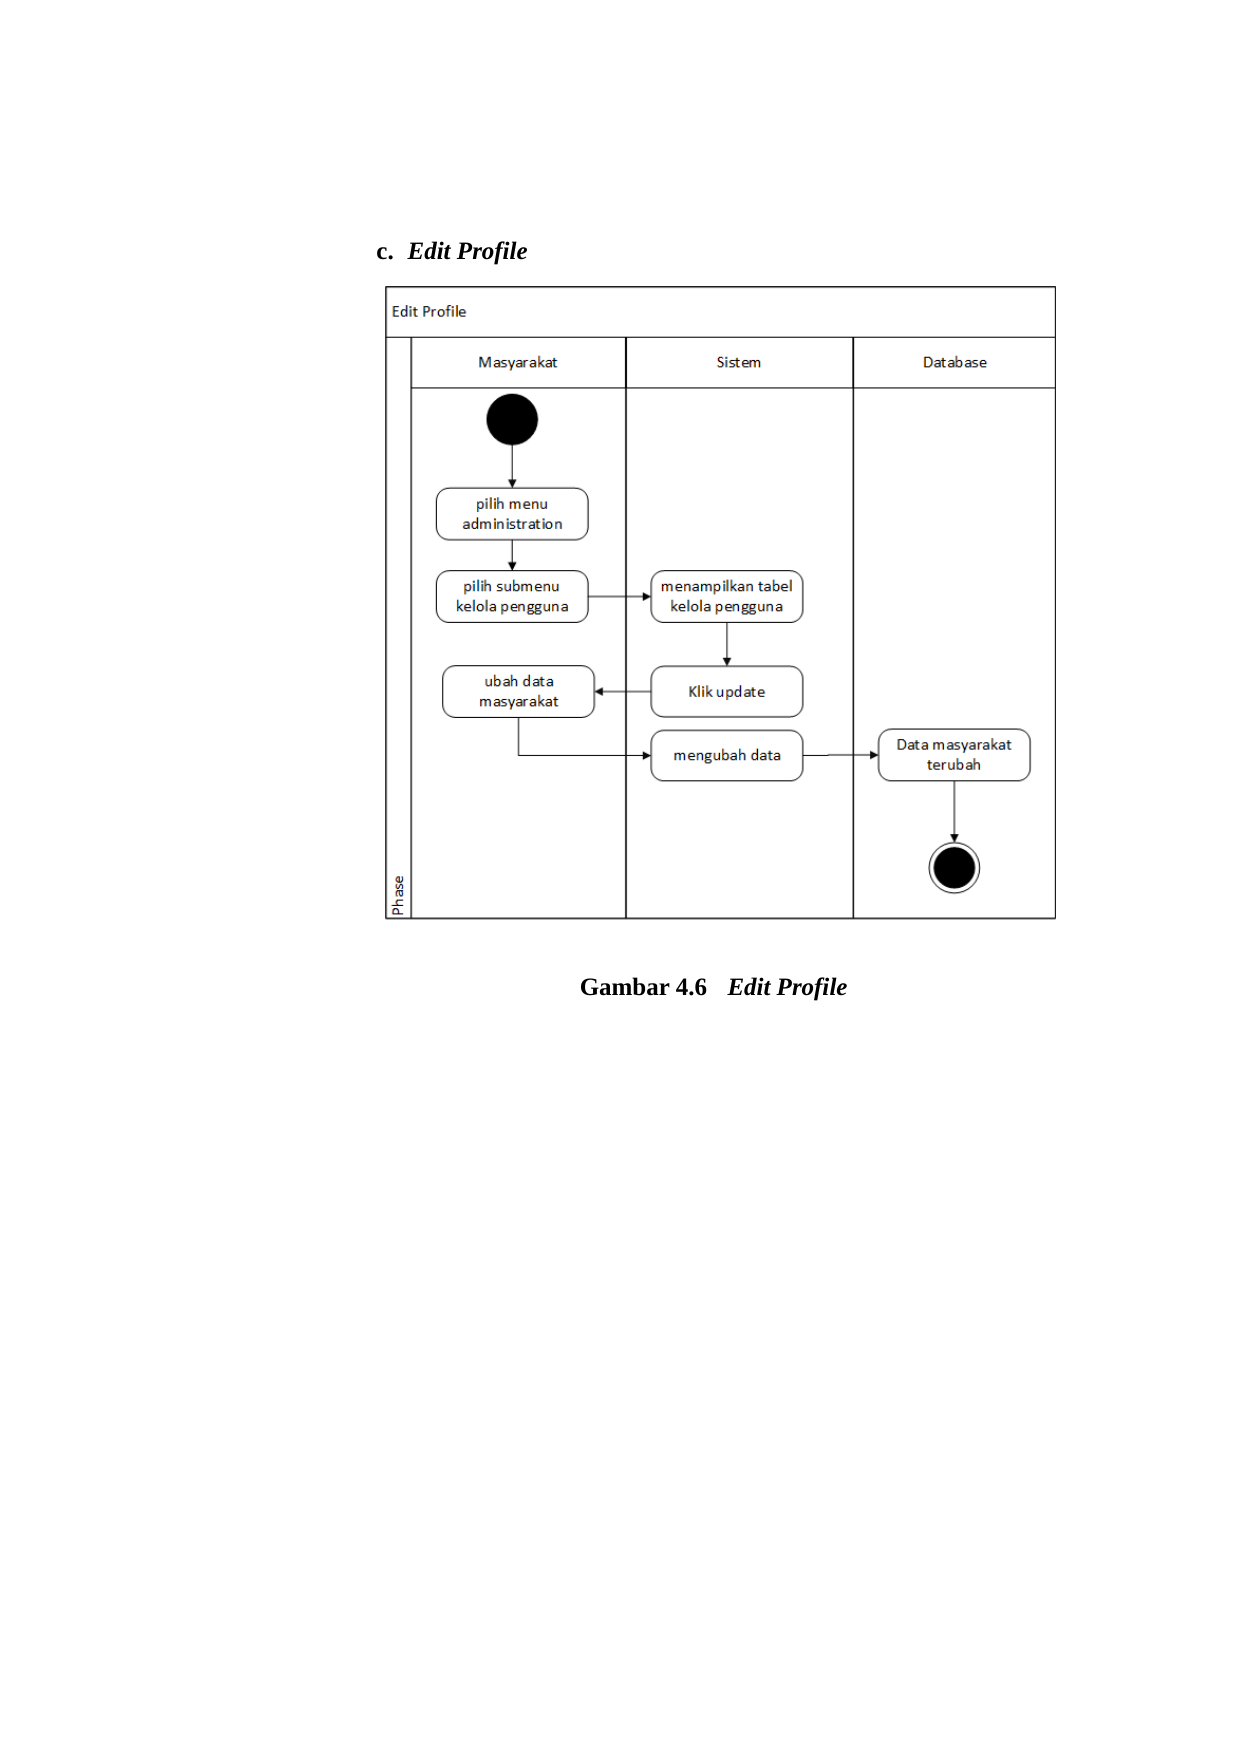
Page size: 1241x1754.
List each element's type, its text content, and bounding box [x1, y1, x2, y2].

table_header [377, 279, 1062, 959]
picture [382, 285, 1057, 925]
list Edit Profile [311, 236, 1063, 265]
text Gambar 4.6 Edit Profile [366, 972, 1063, 1000]
